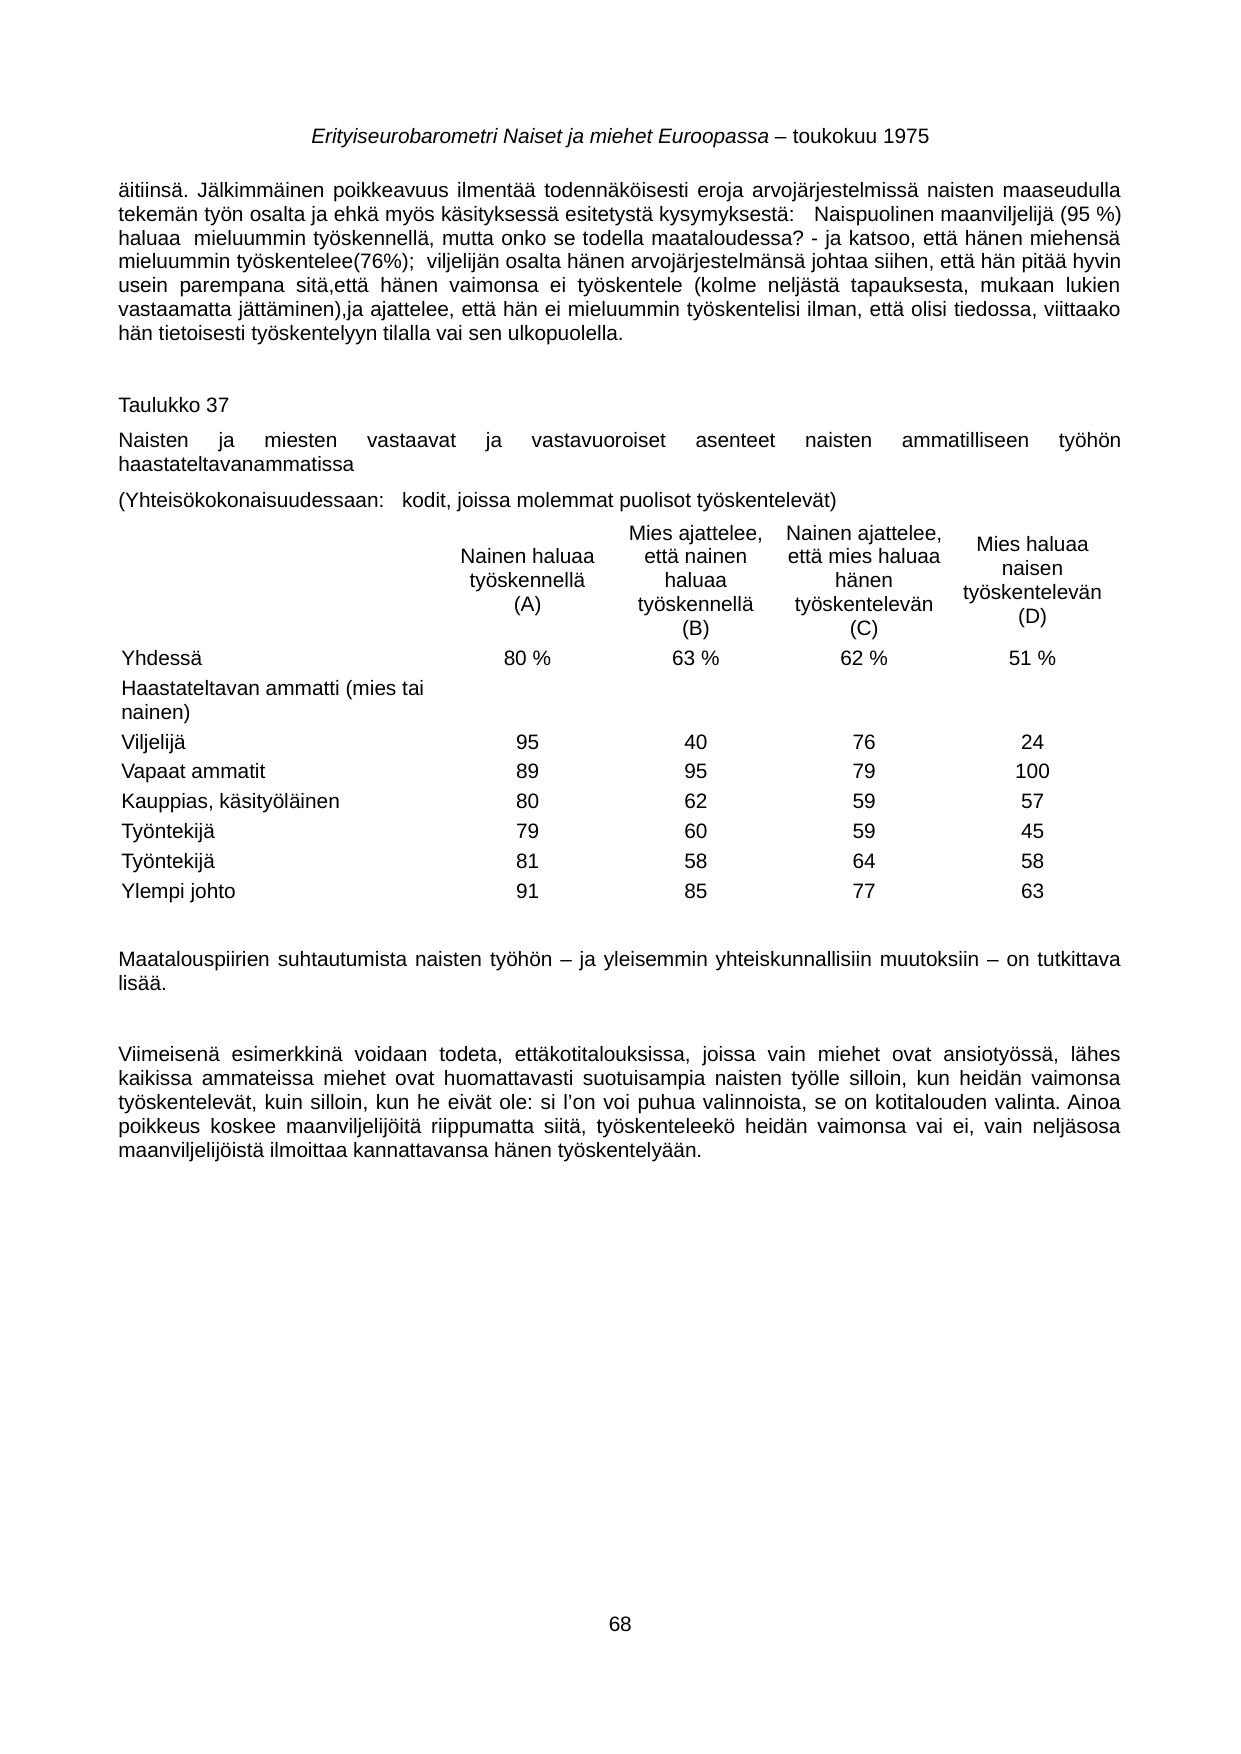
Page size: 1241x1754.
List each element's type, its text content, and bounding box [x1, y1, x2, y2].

table_cell 79 [443, 816, 611, 846]
table_cell 64 [780, 846, 948, 876]
table_cell Työntekijä [118, 846, 443, 876]
table_cell [611, 673, 780, 727]
table_cell 45 [948, 816, 1116, 846]
table_cell 51 % [948, 643, 1116, 673]
table_cell 80 [443, 786, 611, 816]
table_cell 95 [443, 727, 611, 756]
table_cell Työntekijä [118, 816, 443, 846]
table_cell 81 [443, 846, 611, 876]
table_cell Kauppias, käsityöläinen [118, 786, 443, 816]
table_cell Ylempi johto [118, 876, 443, 905]
table_cell 57 [948, 786, 1116, 816]
table_cell 80 % [443, 643, 611, 673]
table_cell Viljelijä [118, 727, 443, 756]
table_header Nainen ajattelee, että mies haluaa hänen työskentelevän (C) [780, 518, 948, 643]
table_cell 79 [780, 756, 948, 786]
text Maatalouspiirien suhtautumista naisten työhön – ja yleisemmin yhteiskunnallisiin muutoksiin – on tutkittava lisää. [118, 947, 1122, 995]
table_header [118, 518, 443, 643]
table_cell [780, 673, 948, 727]
table_cell 63 [948, 876, 1116, 905]
text (Yhteisökokonaisuudessaan: kodit, joissa molemmat puolisot työskentelevät) [118, 488, 1122, 512]
text äitiinsä. Jälkimmäinen poikkeavuus ilmentää todennäköisesti eroja arvojärjestelmissä naisten maaseudulla tekemän työn osalta ja ehkä myös käsityksessä esitetystä kysymyksestä: Naispuolinen maanviljelijä (95 %) haluaa mieluummin työskennellä, mutta onko se todella maataloudessa? - ja katsoo, että hänen miehensä mieluummin työskentelee(76%); viljelijän osalta hänen arvojärjestelmänsä johtaa siihen, että hän pitää hyvin usein parempana sitä,että hänen vaimonsa ei työskentele (kolme neljästä tapauksesta, mukaan lukien vastaamatta jättäminen),ja ajattelee, että hän ei mieluummin työskentelisi ilman, että olisi tiedossa, viittaako hän tietoisesti työskentelyyn tilalla vai sen ulkopuolella. [118, 177, 1122, 345]
text Naisten ja miesten vastaavat ja vastavuoroiset asenteet naisten ammatilliseen työhön haastateltavanammatissa [118, 428, 1122, 476]
table_cell 77 [780, 876, 948, 905]
table_cell 59 [780, 786, 948, 816]
text Taulukko 37 [118, 392, 1122, 416]
table_header Mies haluaa naisen työskentelevän (D) [948, 518, 1116, 643]
table_header Mies ajattelee, että nainen haluaa työskennellä (B) [611, 518, 780, 643]
table_cell Haastateltavan ammatti (mies tai nainen) [118, 673, 443, 727]
table_cell 100 [948, 756, 1116, 786]
table_cell 85 [611, 876, 780, 905]
text Viimeisenä esimerkkinä voidaan todeta, ettäkotitalouksissa, joissa vain miehet ovat ansiotyössä, lähes kaikissa ammateissa miehet ovat huomattavasti suotuisampia naisten työlle silloin, kun heidän vaimonsa työskentelevät, kuin silloin, kun he eivät ole: si l’on voi puhua valinnoista, se on kotitalouden valinta. Ainoa poikkeus koskee maanviljelijöitä riippumatta siitä, työskenteleekö heidän vaimonsa vai ei, vain neljäsosa maanviljelijöistä ilmoittaa kannattavansa hänen työskentelyään. [118, 1042, 1122, 1162]
table_cell 58 [948, 846, 1116, 876]
table_cell 89 [443, 756, 611, 786]
table_cell 91 [443, 876, 611, 905]
table_cell 62 % [780, 643, 948, 673]
table_cell 58 [611, 846, 780, 876]
table_cell 63 % [611, 643, 780, 673]
table_cell [443, 673, 611, 727]
table_cell 60 [611, 816, 780, 846]
table_cell 62 [611, 786, 780, 816]
table_cell 24 [948, 727, 1116, 756]
table_cell 40 [611, 727, 780, 756]
table_cell 76 [780, 727, 948, 756]
table_cell Yhdessä [118, 643, 443, 673]
table_cell 59 [780, 816, 948, 846]
table_cell Vapaat ammatit [118, 756, 443, 786]
table_cell 95 [611, 756, 780, 786]
table_cell [948, 673, 1116, 727]
table_header Nainen haluaa työskennellä (A) [443, 518, 611, 643]
